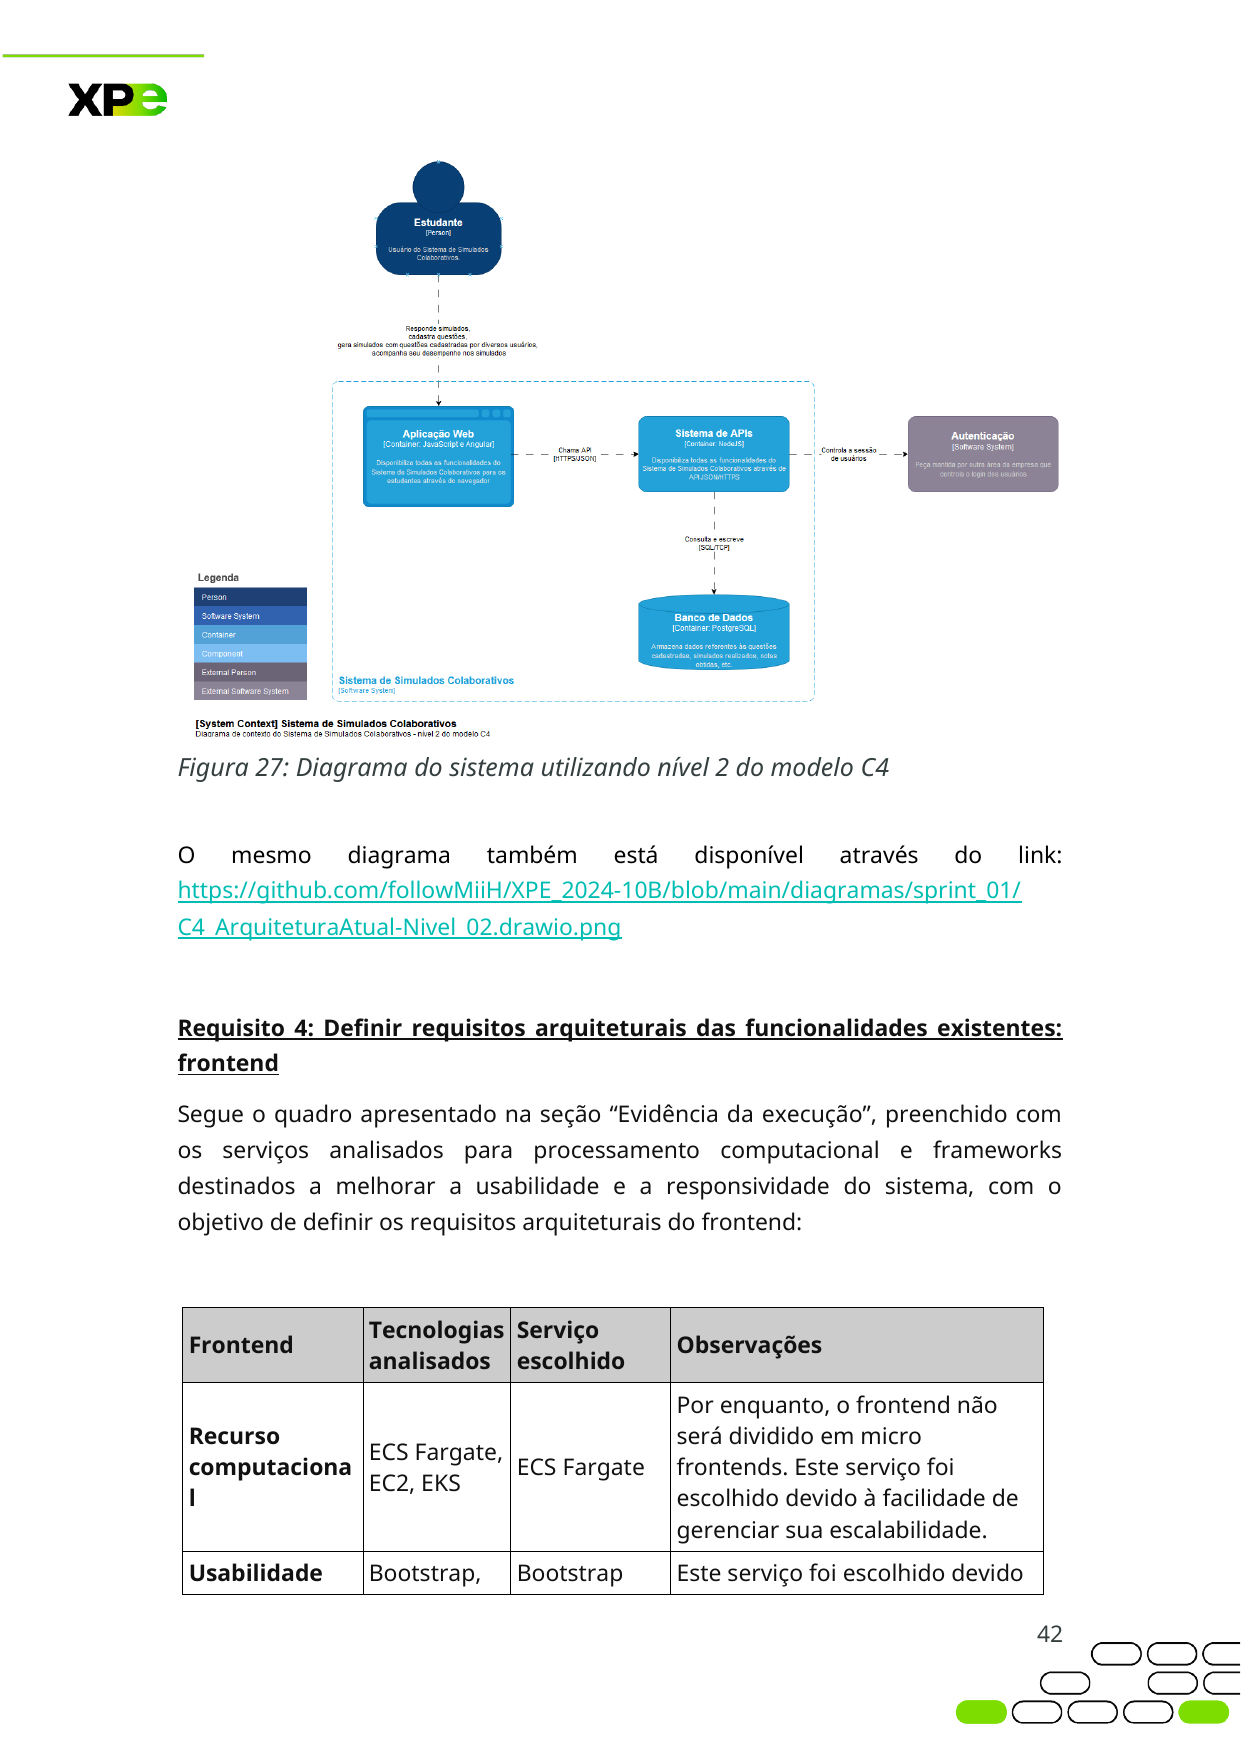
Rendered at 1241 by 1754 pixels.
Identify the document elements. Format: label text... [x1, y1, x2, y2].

table_cell Recurso computacional [183, 1383, 363, 1551]
text O mesmo diagrama também está disponível através do link: https://github.com/followMiiH/XPE_2024-10B/blob/main/diagramas/sprint_01/C4_ArquiteturaAtual-Nivel_02.drawio.png [177, 838, 1063, 942]
table_cell ECS Fargate, EC2, EKS [364, 1383, 510, 1551]
table_cell Usabilidade [183, 1552, 363, 1594]
table_header Observações [671, 1308, 1043, 1382]
picture [2, 51, 205, 148]
picture [177, 160, 1063, 737]
table_cell ECS Fargate [511, 1383, 670, 1551]
text frontend [177, 1039, 1063, 1079]
table_cell Bootstrap [511, 1552, 670, 1594]
table_cell Este serviço foi escolhido devido [671, 1552, 1043, 1594]
text Figura 27: Diagrama do sistema utilizando nível 2 do modelo C4 [177, 737, 1063, 783]
table_cell Bootstrap, [364, 1552, 510, 1594]
table_header Tecnologias analisados [364, 1308, 510, 1382]
picture [955, 1642, 1241, 1724]
text Requisito 4: Definir requisitos arquiteturais das funcionalidades existentes: [177, 1011, 1063, 1038]
table_header Frontend [183, 1308, 363, 1382]
table_header Serviço escolhido [511, 1308, 670, 1382]
table_cell Por enquanto, o frontend não será dividido em micro frontends. Este serviço foi escolhido devido à facilidade de gerenciar sua escalabilidade. [671, 1383, 1043, 1551]
text Segue o quadro apresentado na seção “Evidência da execução”, preenchido com os serviços analisados para processamento computacional e frameworks destinados a melhorar a usabilidade e a responsividade do sistema, com o objetivo de definir os requisitos arquiteturais do frontend: [177, 1098, 1063, 1237]
